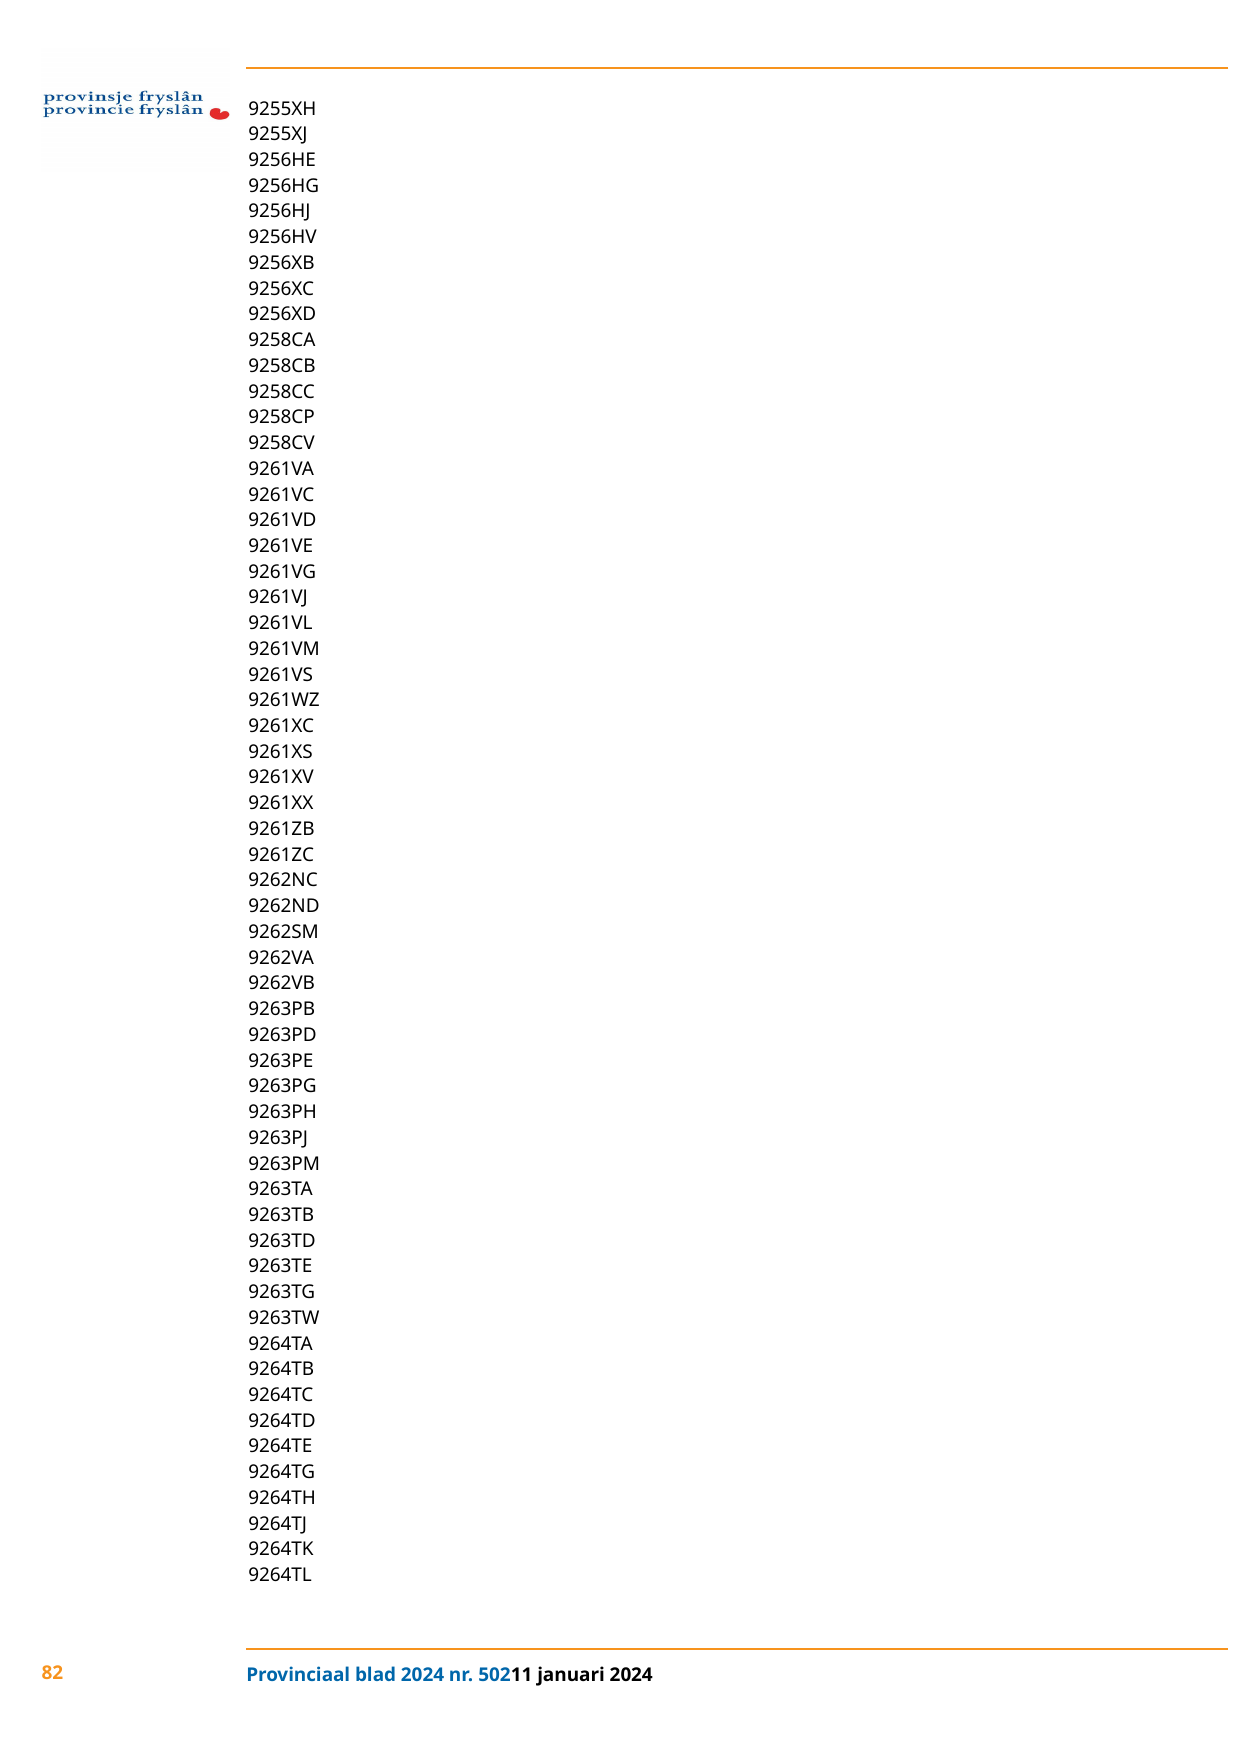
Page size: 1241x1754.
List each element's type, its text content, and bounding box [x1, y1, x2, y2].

table_cell 9263PD [248, 1021, 1152, 1047]
table_cell 9264TA [248, 1330, 1152, 1356]
table_cell 9262VB [248, 970, 1152, 995]
table_cell 9263PJ [248, 1124, 1152, 1150]
table_cell 9263PH [248, 1098, 1152, 1124]
table_cell 9261XC [248, 712, 1152, 738]
table_cell 9261VJ [248, 584, 1152, 609]
table_cell 9263TB [248, 1201, 1152, 1227]
table_cell 9261ZB [248, 815, 1152, 841]
table_cell 9258CB [248, 352, 1152, 378]
table_cell 9258CP [248, 404, 1152, 429]
table_cell 9261ZC [248, 841, 1152, 867]
table_cell 9256XB [248, 249, 1152, 275]
table_cell 9263PM [248, 1150, 1152, 1175]
table_cell 9263PB [248, 995, 1152, 1021]
table_cell 9258CA [248, 326, 1152, 352]
table_cell 9255XJ [248, 121, 1152, 146]
table_cell 9261VC [248, 481, 1152, 506]
picture [41, 47, 231, 172]
table_cell 9264TE [248, 1433, 1152, 1458]
table_cell 9256XC [248, 275, 1152, 301]
table_cell 9262NC [248, 867, 1152, 892]
table_cell 9261WZ [248, 687, 1152, 712]
table_cell 9264TD [248, 1407, 1152, 1433]
table_cell 9263TW [248, 1304, 1152, 1330]
table_cell 9256XD [248, 301, 1152, 326]
table_cell 9258CC [248, 378, 1152, 403]
table_cell 9263TG [248, 1278, 1152, 1304]
table_cell 9261VE [248, 532, 1152, 558]
table_cell 9264TH [248, 1484, 1152, 1510]
table_cell 9261VA [248, 455, 1152, 481]
table_cell 9262SM [248, 918, 1152, 944]
table_cell 9264TC [248, 1381, 1152, 1407]
table_cell 9264TJ [248, 1510, 1152, 1536]
table_cell 9264TB [248, 1356, 1152, 1381]
table_cell 9264TL [248, 1561, 1152, 1587]
table_cell 9262ND [248, 893, 1152, 918]
table_cell 9261VM [248, 635, 1152, 661]
table_cell 9261VG [248, 558, 1152, 584]
table_cell 9256HJ [248, 198, 1152, 223]
table_cell 9263TE [248, 1253, 1152, 1278]
table_cell 9261VS [248, 661, 1152, 687]
table_cell 9263TA [248, 1175, 1152, 1201]
table_cell 9256HG [248, 172, 1152, 198]
table_cell 9258CV [248, 429, 1152, 455]
table_cell 9261XS [248, 738, 1152, 764]
table_cell 9255XH [248, 95, 1152, 121]
table_cell 9263TD [248, 1227, 1152, 1253]
table_cell 9261XX [248, 790, 1152, 815]
table_cell 9262VA [248, 944, 1152, 969]
table_cell 9263PE [248, 1047, 1152, 1072]
table_cell 9261XV [248, 764, 1152, 789]
table_cell 9256HV [248, 224, 1152, 249]
table_cell 9261VL [248, 609, 1152, 635]
table_cell 9261VD [248, 506, 1152, 532]
table_cell 9263PG [248, 1073, 1152, 1098]
table_cell 9264TG [248, 1459, 1152, 1484]
table_cell 9256HE [248, 146, 1152, 172]
table_cell 9264TK [248, 1536, 1152, 1561]
